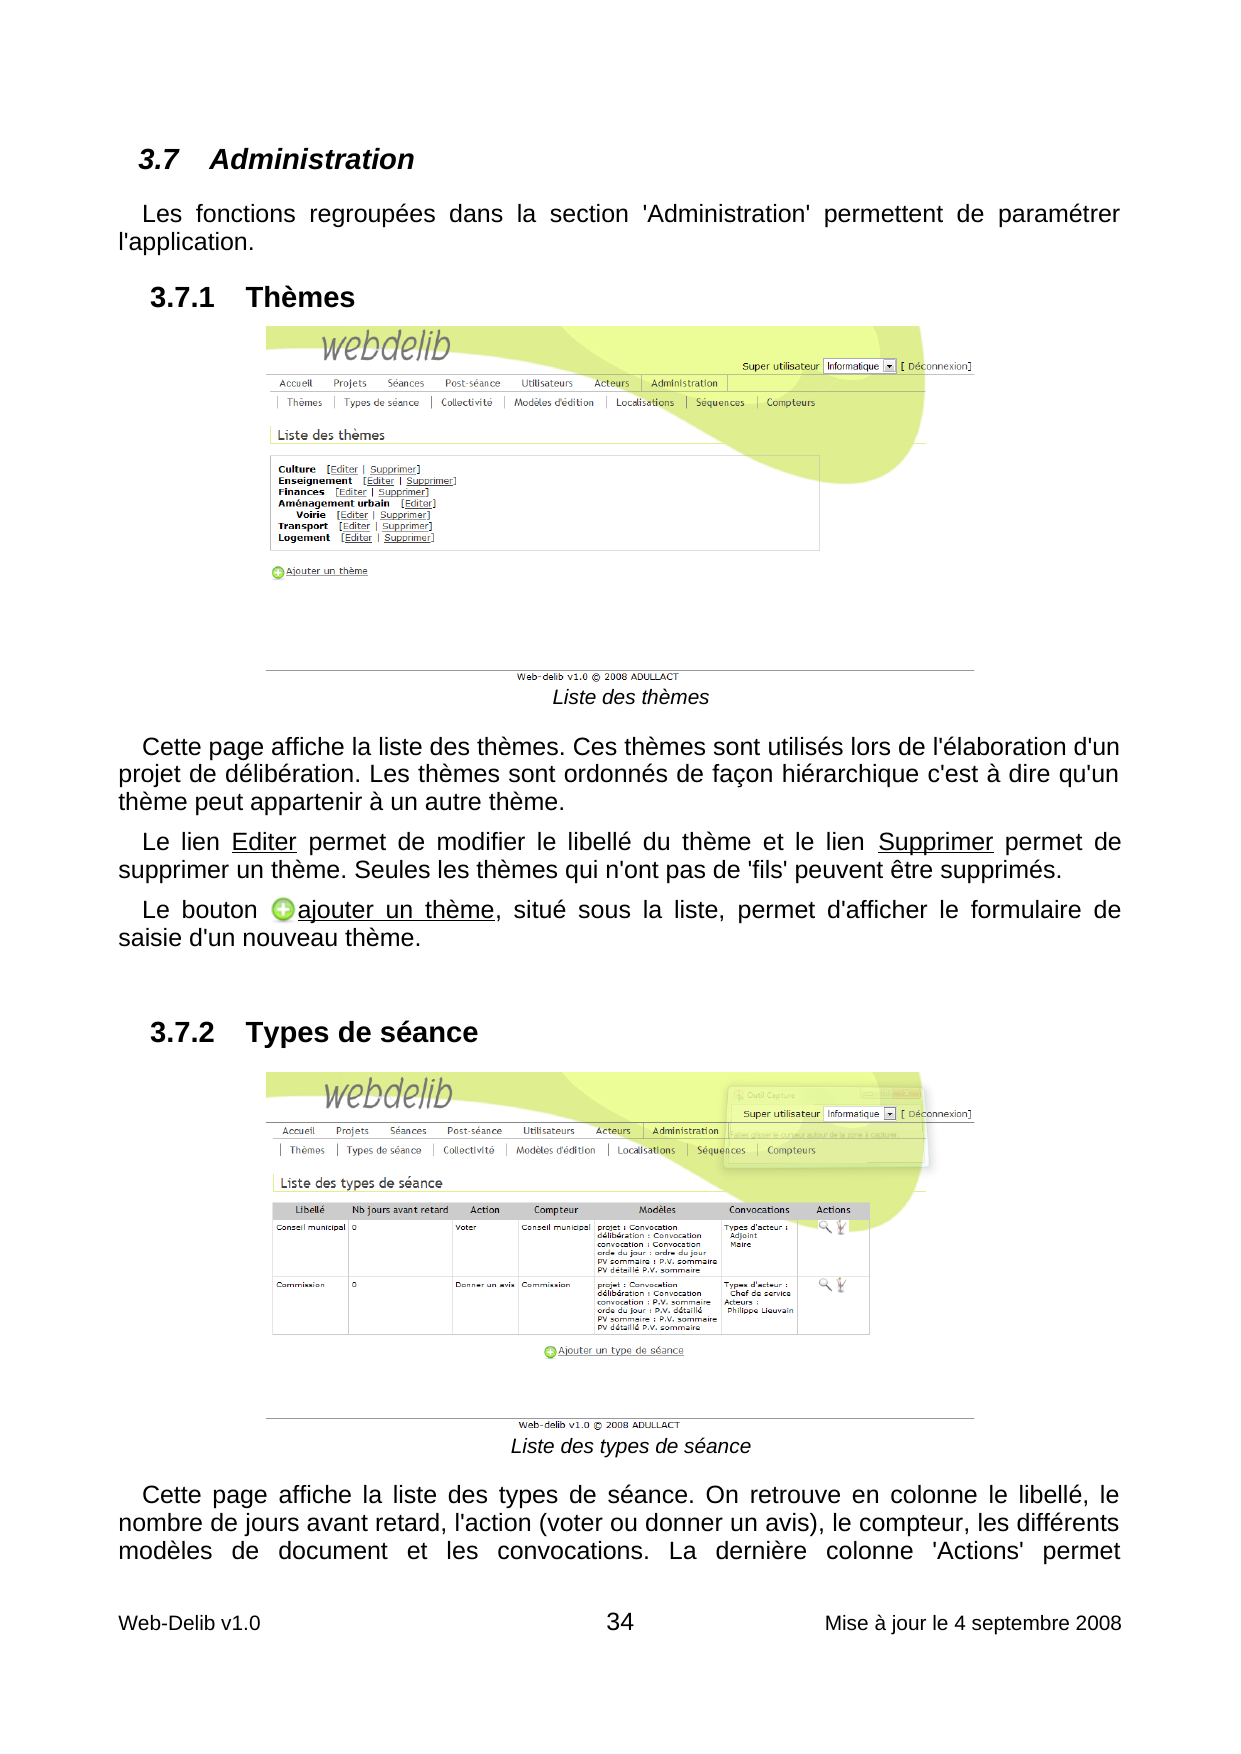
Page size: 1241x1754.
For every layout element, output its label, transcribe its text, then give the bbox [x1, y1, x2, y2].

picture [265, 326, 975, 686]
text Cette page affiche la liste des thèmes. Ces thèmes sont utilisés lors de l'élaboration d'un projet de délibération. Les thèmes sont ordonnés de façon hiérarchique c'est à dire qu'un thème peut appartenir à un autre thème. [118, 732, 1122, 816]
text Cette page affiche la liste des types de séance. On retrouve en colonne le libellé, le nombre de jours avant retard, l'action (voter ou donner un avis), le compteur, les différents modèles de document et les convocations. La dernière colonne 'Actions' permet [118, 1481, 1122, 1565]
subtitle Administration [118, 143, 1122, 176]
picture [269, 895, 298, 924]
text Le lien Editer permet de modifier le libellé du thème et le lien Supprimer permet de supprimer un thème. Seules les thèmes qui n'ont pas de 'fils' peuvent être supprimés. [118, 828, 1122, 884]
text Le bouton ajouter un thème, situé sous la liste, permet d'afficher le formulaire de saisie d'un nouveau thème. [118, 896, 1122, 951]
subtitle Types de séance [118, 1016, 1122, 1049]
text Liste des types de séance [118, 1435, 1122, 1458]
text Les fonctions regroupées dans la section 'Administration' permettent de paramétrer l'application. [118, 200, 1122, 256]
text Liste des thèmes [118, 686, 1122, 709]
subtitle Thèmes [118, 281, 1122, 313]
picture [265, 1072, 975, 1435]
